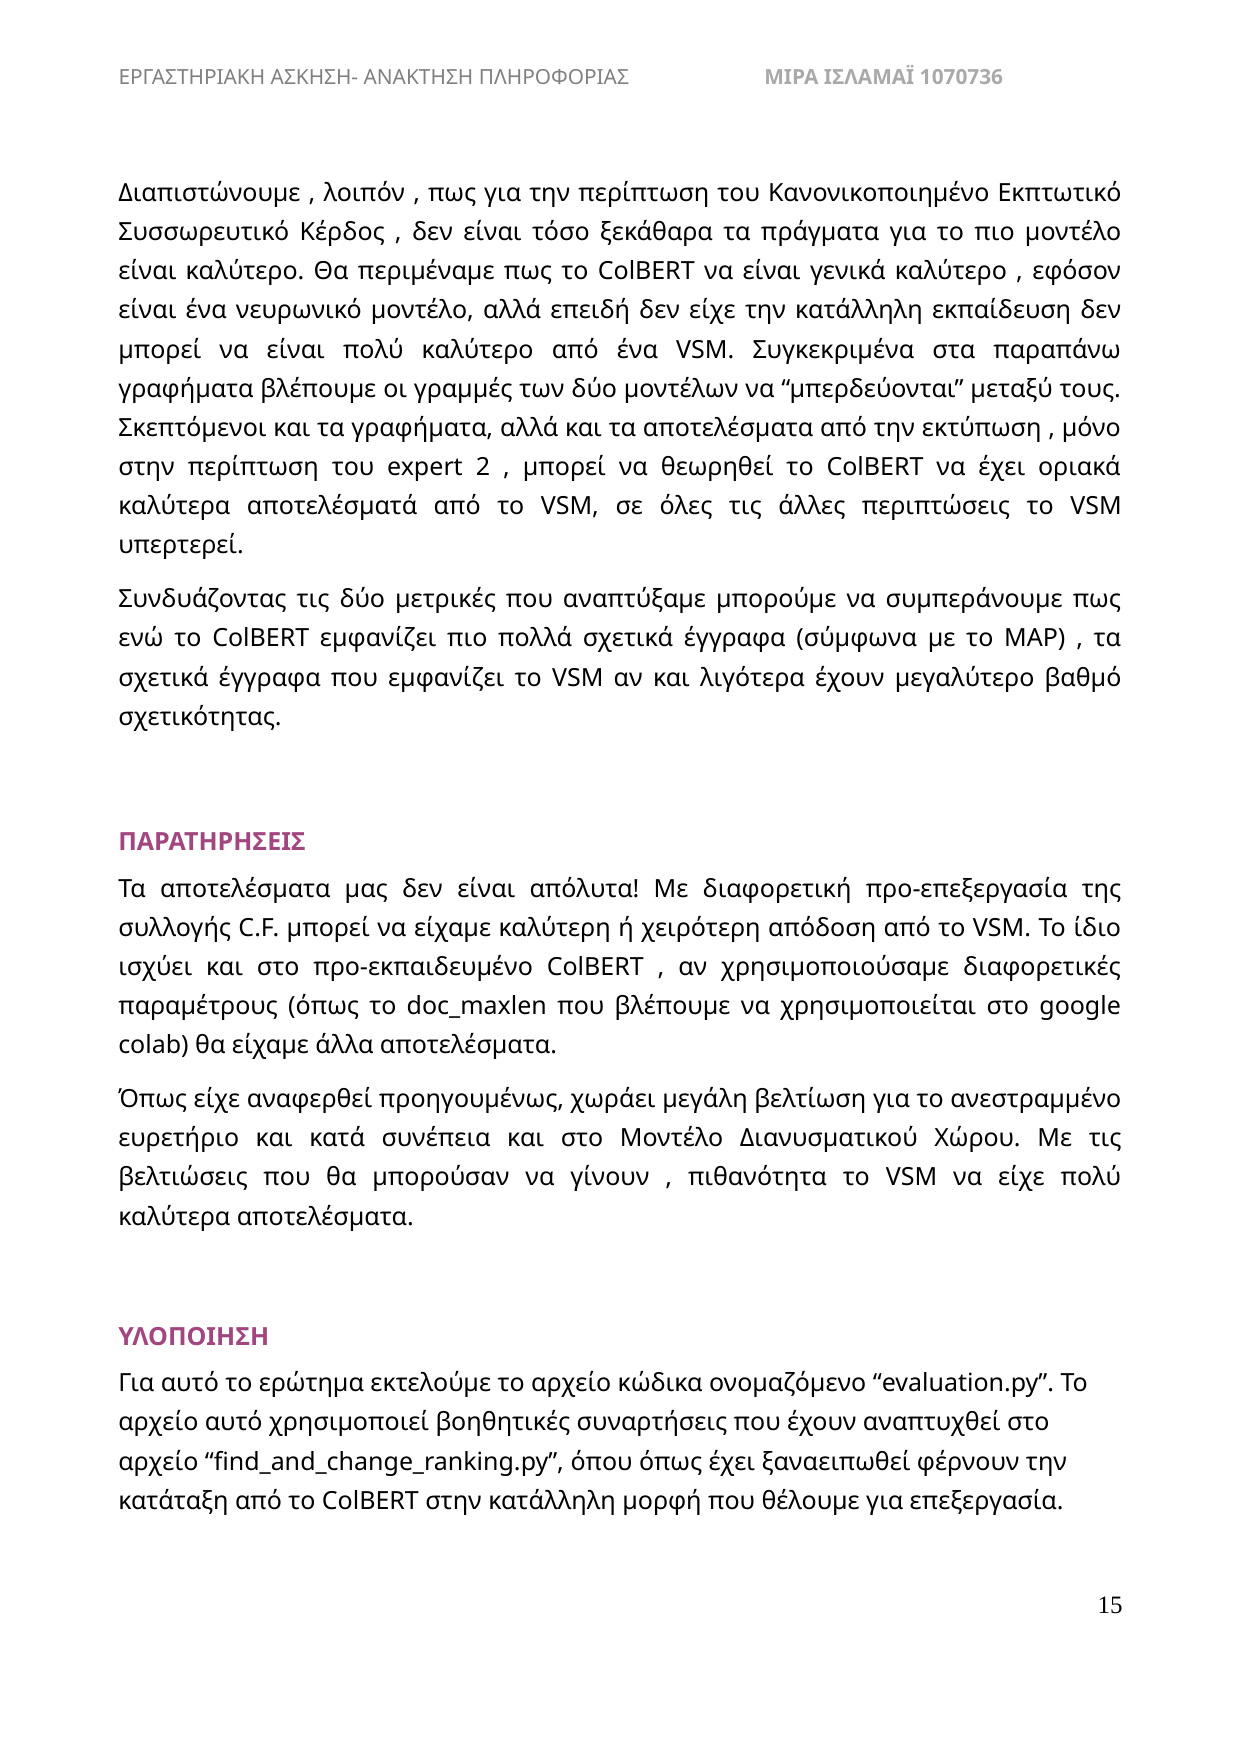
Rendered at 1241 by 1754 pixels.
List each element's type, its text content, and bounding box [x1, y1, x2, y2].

text Διαπιστώνουμε , λοιπόν , πως για την περίπτωση του Κανονικοποιημένο Εκπτωτικό Συσσωρευτικό Κέρδος , δεν είναι τόσο ξεκάθαρα τα πράγματα για το πιο μοντέλο είναι καλύτερο. Θα περιμέναμε πως το ColBERT να είναι γενικά καλύτερο , εφόσον είναι ένα νευρωνικό μοντέλο, αλλά επειδή δεν είχε την κατάλληλη εκπαίδευση δεν μπορεί να είναι πολύ καλύτερο από ένα VSM. Συγκεκριμένα στα παραπάνω γραφήματα βλέπουμε οι γραμμές των δύο μοντέλων να “μπερδεύονται” μεταξύ τους. Σκεπτόμενοι και τα γραφήματα, αλλά και τα αποτελέσματα από την εκτύπωση , μόνο στην περίπτωση του expert 2 , μπορεί να θεωρηθεί το ColBERT να έχει οριακά καλύτερα αποτελέσματά από το VSM, σε όλες τις άλλες περιπτώσεις το VSM υπερτερεί. [118, 175, 1122, 561]
text Τα αποτελέσματα μας δεν είναι απόλυτα! Με διαφορετική προ-επεξεργασία της συλλογής C.F. μπορεί να είχαμε καλύτερη ή χειρότερη απόδοση από το VSM. Το ίδιο ισχύει και στο προ-εκπαιδευμένο ColBERT , αν χρησιμοποιούσαμε διαφορετικές παραμέτρους (όπως το doc_maxlen που βλέπουμε να χρησιμοποιείται στο google colab) θα είχαμε άλλα αποτελέσματα. [118, 870, 1122, 1061]
text Όπως είχε αναφερθεί προηγουμένως, χωράει μεγάλη βελτίωση για το ανεστραμμένο ευρετήριο και κατά συνέπεια και στο Μοντέλο Διανυσματικού Χώρου. Με τις βελτιώσεις που θα μπορούσαν να γίνουν , πιθανότητα το VSM να είχε πολύ καλύτερα αποτελέσματα. [118, 1081, 1122, 1232]
text ΥΛΟΠΟΙΗΣΗ [118, 1318, 1122, 1352]
text ΠΑΡΑΤΗΡΗΣΕΙΣ [118, 824, 1122, 858]
text Συνδυάζοντας τις δύο μετρικές που αναπτύξαμε μπορούμε να συμπεράνουμε πως ενώ το ColBERT εμφανίζει πιο πολλά σχετικά έγγραφα (σύμφωνα με το MAP) , τα σχετικά έγγραφα που εμφανίζει το VSM αν και λιγότερα έχουν μεγαλύτερο βαθμό σχετικότητας. [118, 581, 1122, 732]
text Για αυτό το ερώτημα εκτελούμε το αρχείο κώδικα ονομαζόμενο “evaluation.py”. Το αρχείο αυτό χρησιμοποιεί βοηθητικές συναρτήσεις που έχουν αναπτυχθεί στο αρχείο “find_and_change_ranking.py”, όπου όπως έχει ξαναειπωθεί φέρνουν την κατάταξη από το ColBERT στην κατάλληλη μορφή που θέλουμε για επεξεργασία. [118, 1365, 1122, 1516]
